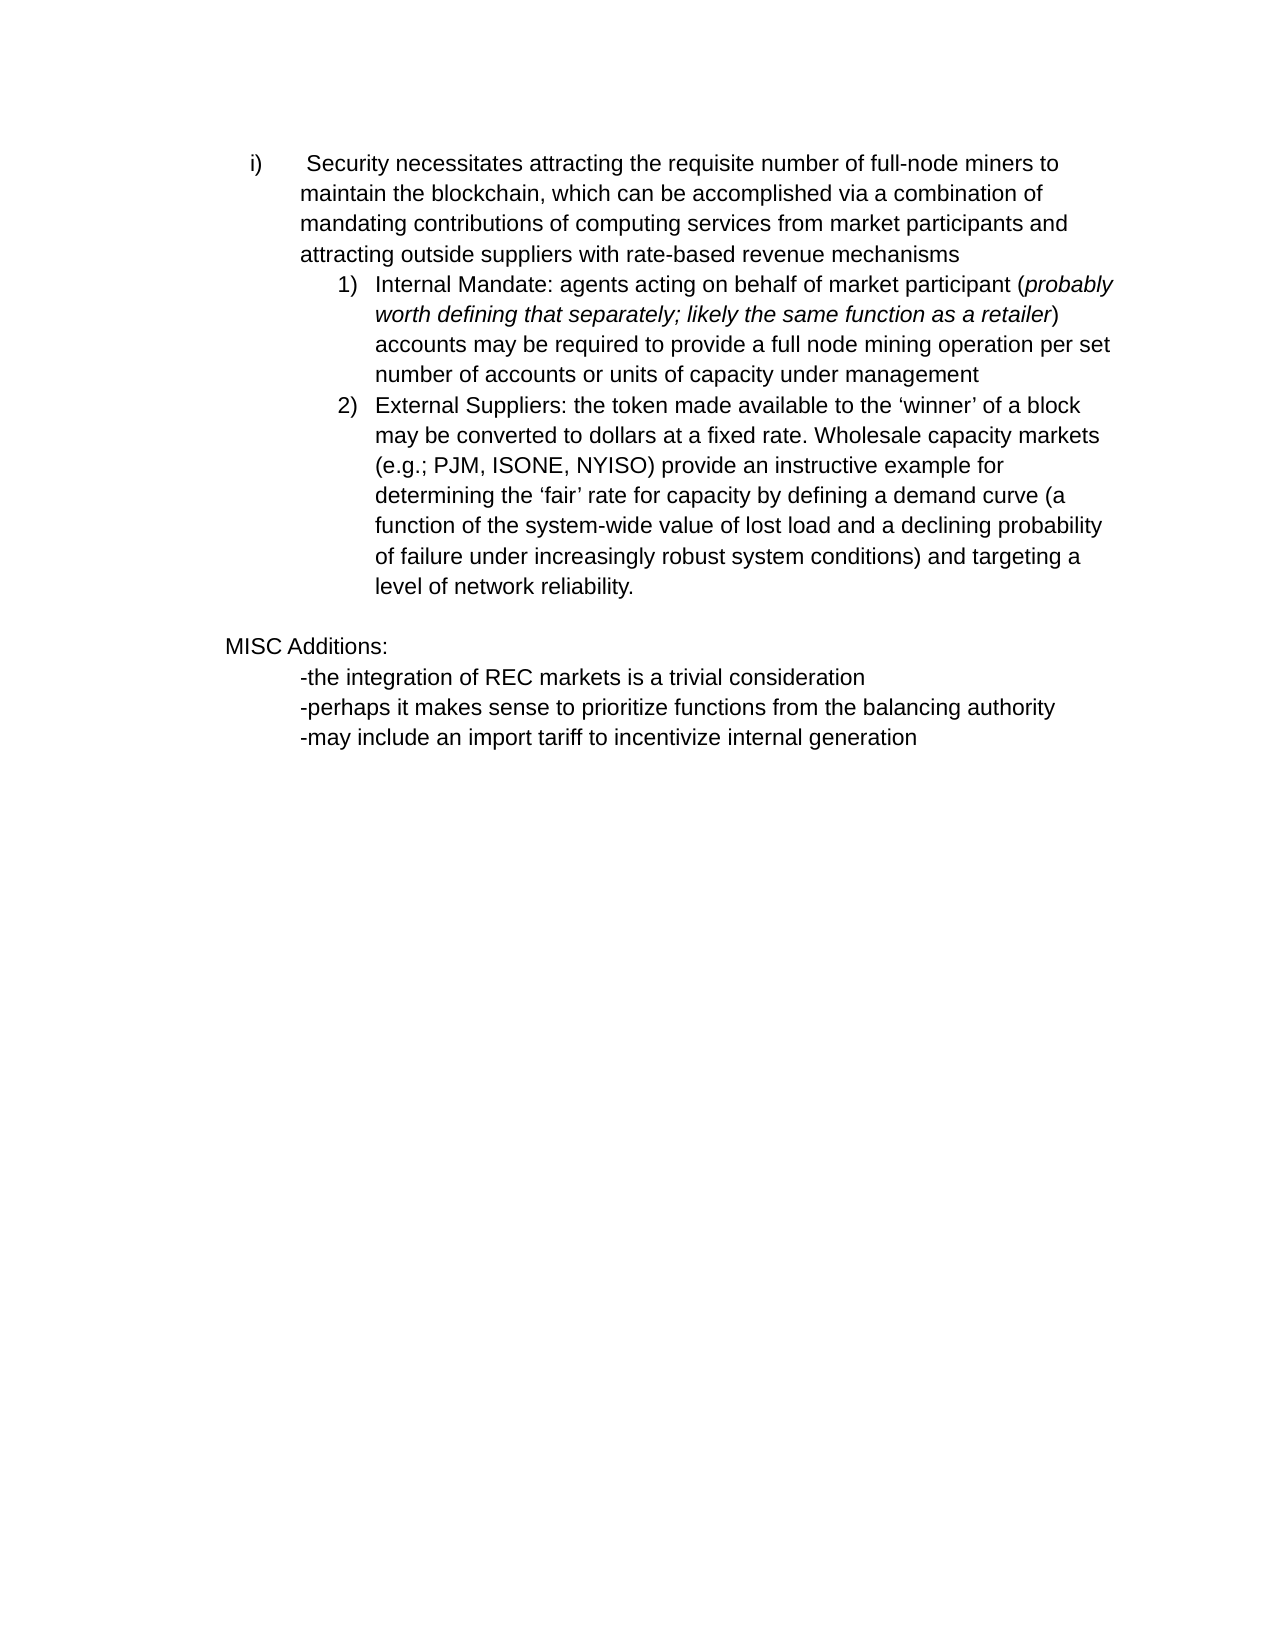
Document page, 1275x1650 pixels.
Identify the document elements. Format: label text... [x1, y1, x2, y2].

text -the integration of REC markets is a trivial consideration [150, 663, 1125, 690]
list External Suppliers: the token made available to the ‘winner’ of a block may be converted to dollars at a fixed rate. Wholesale capacity markets (e.g.; PJM, ISONE, NYISO) provide an instructive example for determining the ‘fair’ rate for capacity by defining a demand curve (a function of the system-wide value of lost load and a declining probability of failure under increasingly robust system conditions) and targeting a level of network reliability. [337, 392, 1125, 599]
text -may include an import tariff to incentivize internal generation [150, 724, 1125, 750]
text -perhaps it makes sense to prioritize functions from the balancing authority [150, 694, 1125, 720]
list Internal Mandate: agents acting on behalf of market participant (probably worth defining that separately; likely the same function as a retailer) accounts may be required to provide a full node mining operation per set number of accounts or units of capacity under management [337, 271, 1125, 388]
text MISC Additions: [150, 633, 1125, 660]
list Security necessitates attracting the requisite number of full-node miners to maintain the blockchain, which can be accomplished via a combination of mandating contributions of computing services from market participants and attracting outside suppliers with rate-based revenue mechanisms [262, 150, 1125, 267]
